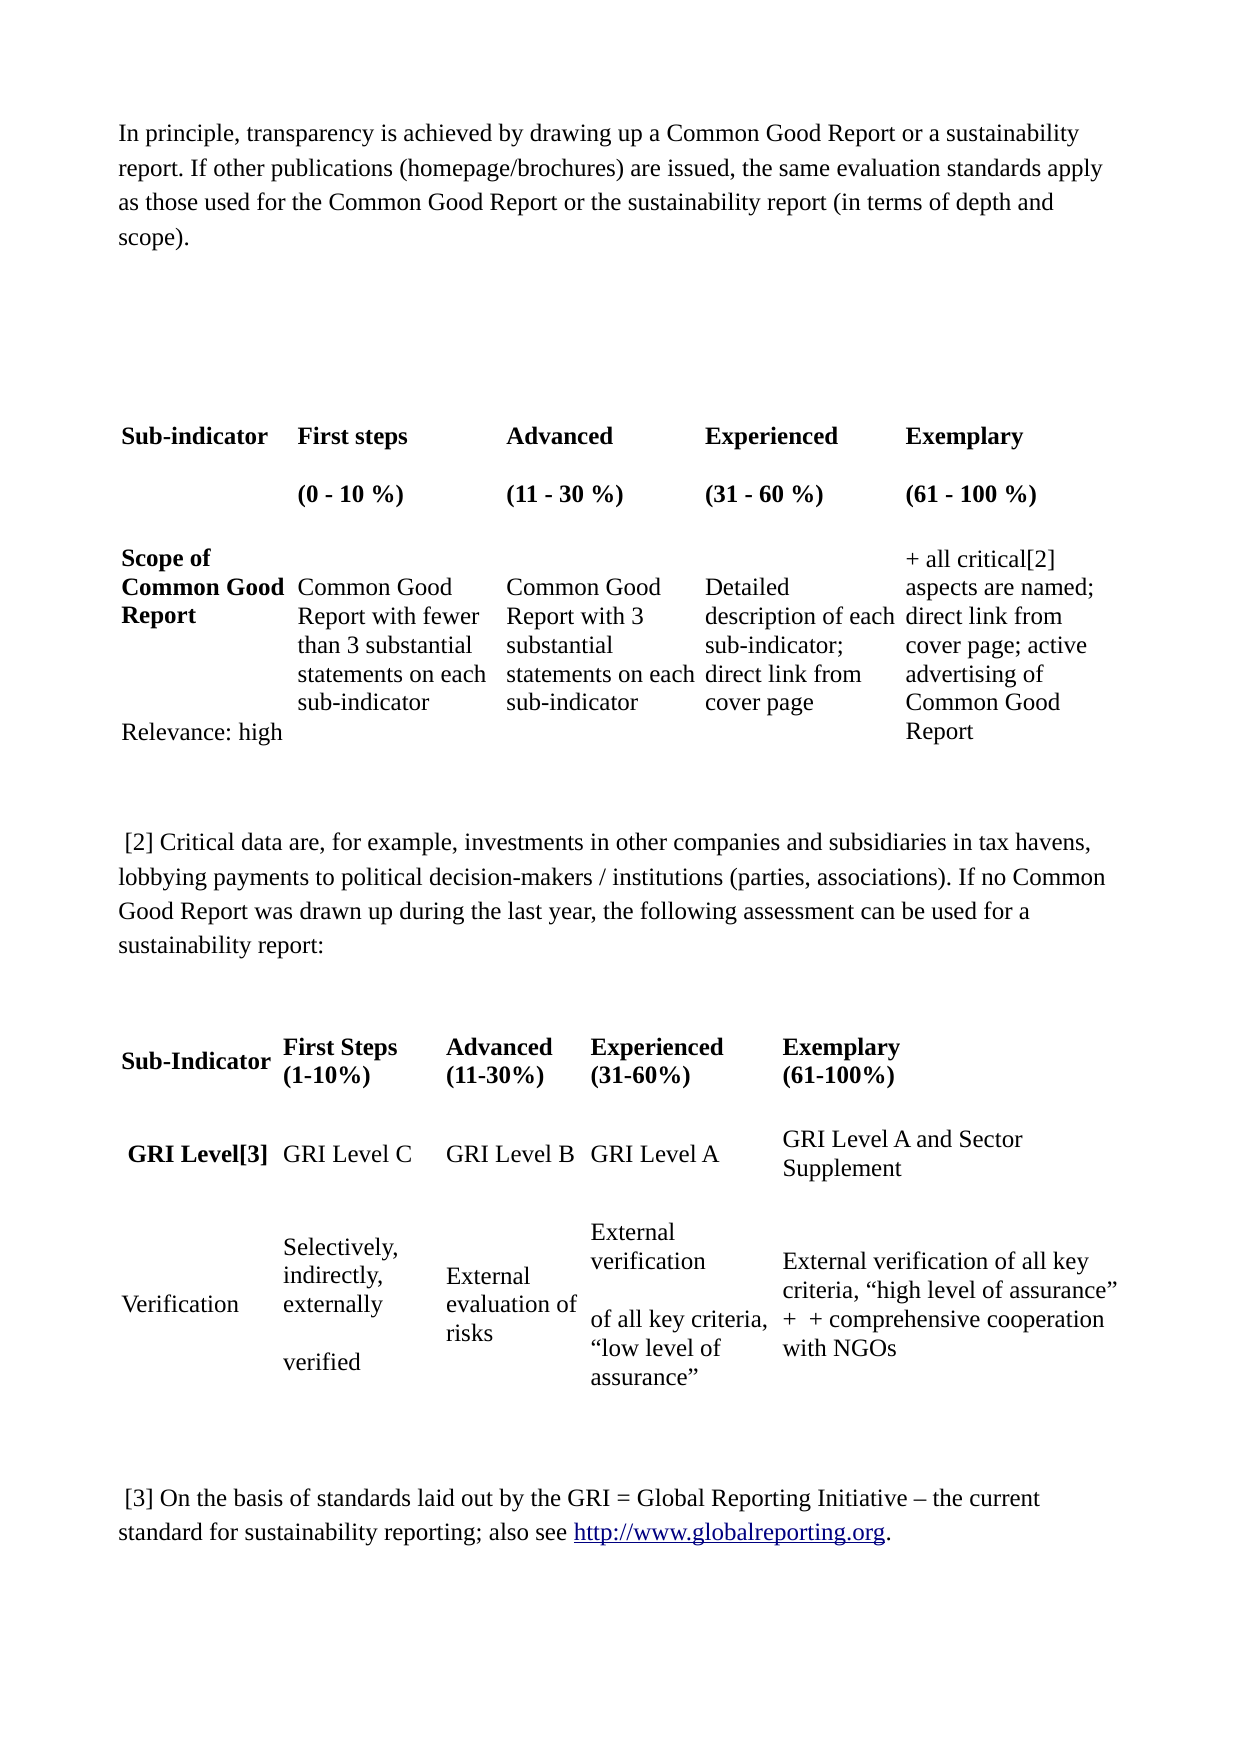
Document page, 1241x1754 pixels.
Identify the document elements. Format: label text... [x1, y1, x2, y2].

table_header Advanced (11-30%) [443, 1029, 587, 1122]
table_cell Common Good Report with 3 substantial statements on each sub-indicator [503, 540, 702, 778]
table_cell [280, 1423, 443, 1433]
table_header Advanced (11 - 30 %) [503, 418, 702, 540]
table_cell GRI Level B [443, 1122, 587, 1214]
table_header Exemplary (61-100%) [779, 1029, 1122, 1122]
text In principle, transparency is achieved by drawing up a Common Good Report or a sustainability report. If other publications (homepage/brochures) are issued, the same evaluation standards apply as those used for the Common Good Report or the sustainability report (in terms of depth and scope). [118, 118, 1122, 250]
table_cell Verification [118, 1214, 280, 1423]
table_header First steps (0 - 10 %) [295, 418, 503, 540]
table_cell [208, 1423, 244, 1433]
table_header Sub-Indicator [118, 1029, 280, 1122]
text [3] On the basis of standards laid out by the GRI = Global Reporting Initiative – the current standard for sustainability reporting; also see http://www.globalreporting.org. [118, 1483, 1122, 1546]
table_header Experienced (31-60%) [588, 1029, 779, 1122]
table_header First Steps (1-10%) [280, 1029, 443, 1122]
table_cell External verification of all key criteria, “low level of assurance” [588, 1214, 779, 1423]
table_cell [779, 1423, 935, 1433]
table_header Exemplary (61 - 100 %) [903, 418, 1122, 540]
table_cell GRI Level A [588, 1122, 779, 1214]
table_cell [244, 1423, 280, 1433]
table_cell GRI Level A and Sector Supplement [779, 1122, 1122, 1214]
table_cell GRI Level C [280, 1122, 443, 1214]
table_cell GRI Level[3] [118, 1122, 280, 1214]
table_cell Selectively, indirectly, externally verified [280, 1214, 443, 1423]
table_cell [935, 1423, 1122, 1433]
table_header Experienced (31 - 60 %) [702, 418, 902, 540]
table_cell External verification of all key criteria, “high level of assurance” + + comprehensive cooperation with NGOs [779, 1214, 1122, 1423]
table_cell [588, 1423, 779, 1433]
table_cell Scope of Common Good Report Relevance: high [118, 540, 294, 778]
table_cell Detailed description of each sub-indicator; direct link from cover page [702, 540, 902, 778]
text [2] Critical data are, for example, investments in other companies and subsidiaries in tax havens, lobbying payments to political decision-makers / institutions (parties, associations). If no Common Good Report was drawn up during the last year, the following assessment can be used for a sustainability report: [118, 827, 1122, 959]
table_cell [118, 1423, 173, 1433]
table_cell Common Good Report with fewer than 3 substantial statements on each sub-indicator [295, 540, 503, 778]
table_cell [443, 1423, 587, 1433]
table_cell + all critical[2] aspects are named; direct link from cover page; active advertising of Common Good Report [903, 540, 1122, 778]
table_cell [173, 1423, 208, 1433]
table_header Sub-indicator [118, 418, 294, 540]
table_cell External evaluation of risks [443, 1214, 587, 1423]
